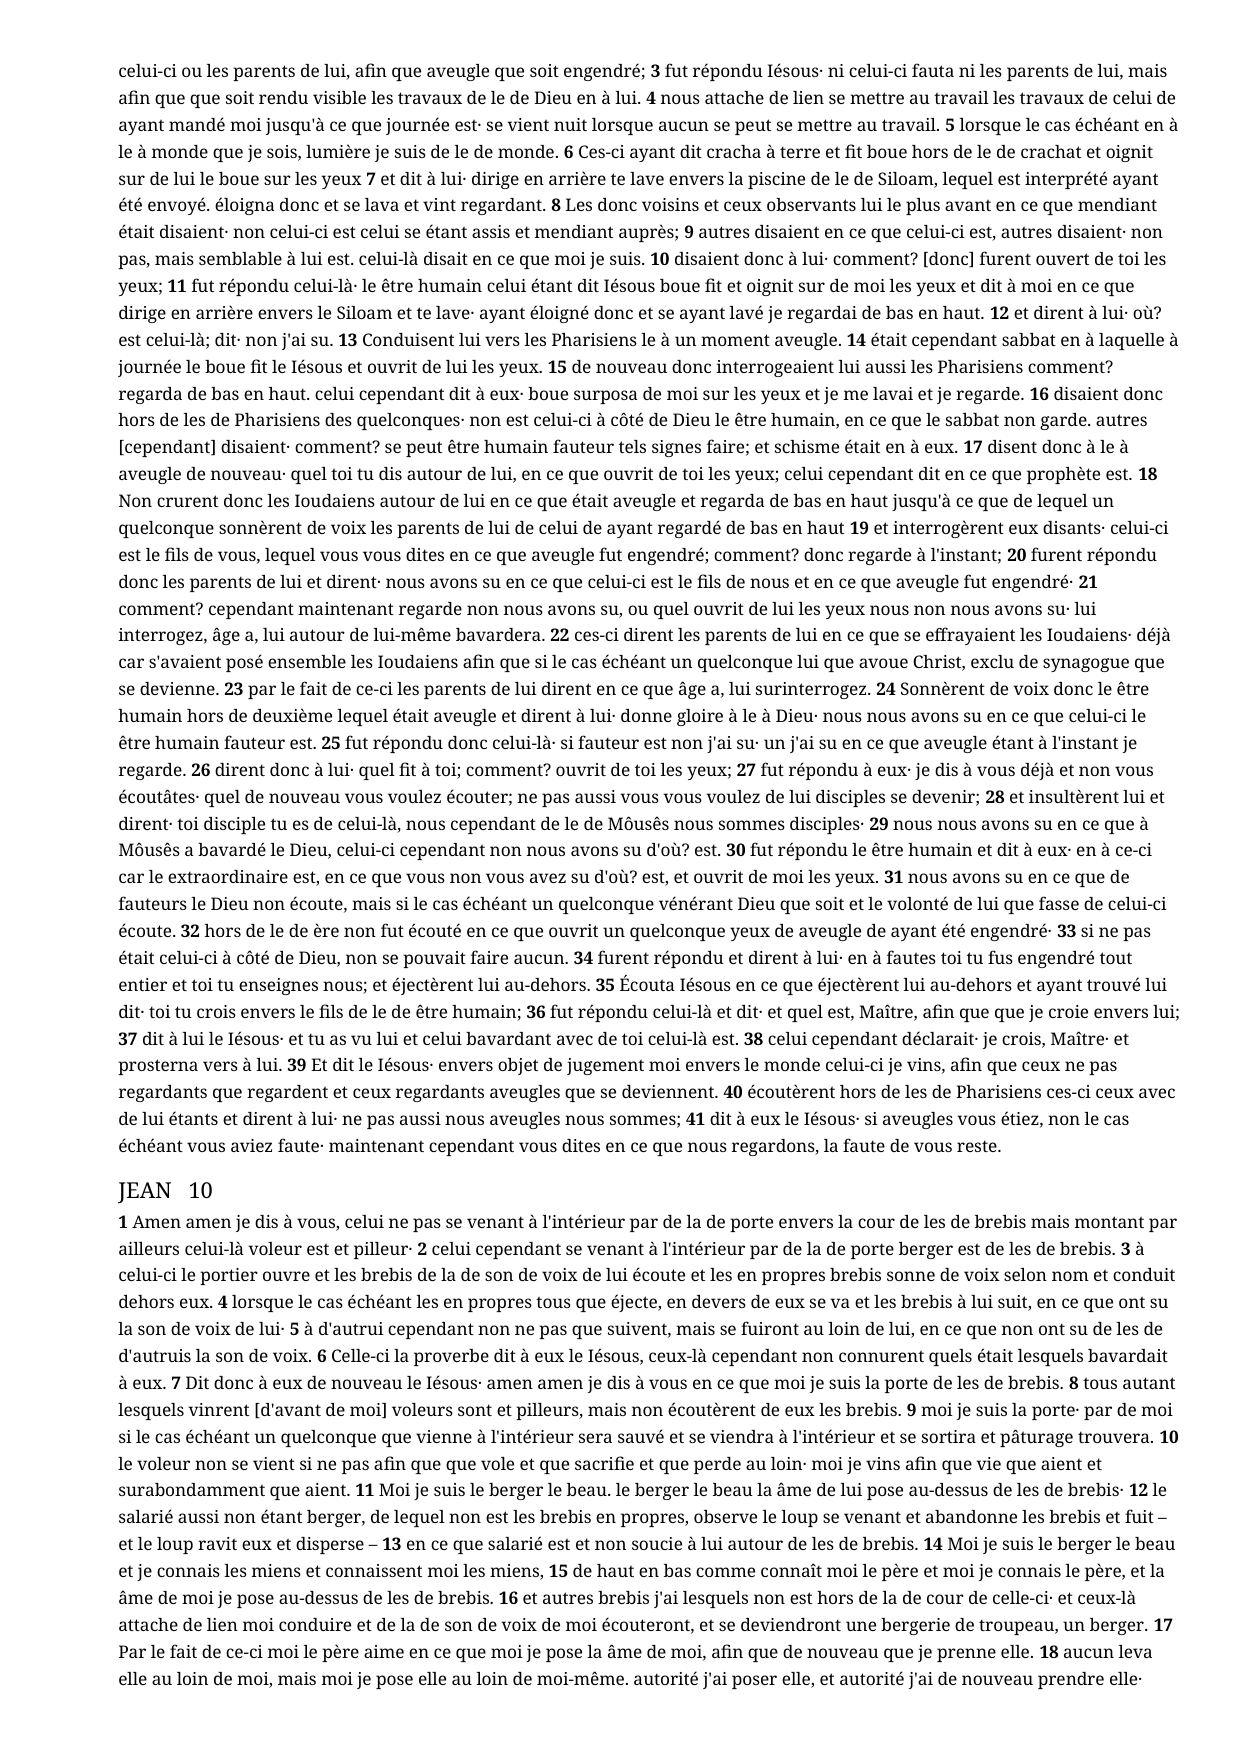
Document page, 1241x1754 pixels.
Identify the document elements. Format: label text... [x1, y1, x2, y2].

text celui-ci ou les parents de lui, afin que aveugle que soit engendré; 3 fut répondu Iésous· ni celui-ci fauta ni les parents de lui, mais afin que que soit rendu visible les travaux de le de Dieu en à lui. 4 nous attache de lien se mettre au travail les travaux de celui de ayant mandé moi jusqu'à ce que journée est· se vient nuit lorsque aucun se peut se mettre au travail. 5 lorsque le cas échéant en à le à monde que je sois, lumière je suis de le de monde. 6 Ces-ci ayant dit cracha à terre et fit boue hors de le de crachat et oignit sur de lui le boue sur les yeux 7 et dit à lui· dirige en arrière te lave envers la piscine de le de Siloam, lequel est interprété ayant été envoyé. éloigna donc et se lava et vint regardant. 8 Les donc voisins et ceux observants lui le plus avant en ce que mendiant était disaient· non celui-ci est celui se étant assis et mendiant auprès; 9 autres disaient en ce que celui-ci est, autres disaient· non pas, mais semblable à lui est. celui-là disait en ce que moi je suis. 10 disaient donc à lui· comment? [donc] furent ouvert de toi les yeux; 11 fut répondu celui-là· le être humain celui étant dit Iésous boue fit et oignit sur de moi les yeux et dit à moi en ce que dirige en arrière envers le Siloam et te lave· ayant éloigné donc et se ayant lavé je regardai de bas en haut. 12 et dirent à lui· où? est celui-là; dit· non j'ai su. 13 Conduisent lui vers les Pharisiens le à un moment aveugle. 14 était cependant sabbat en à laquelle à journée le boue fit le Iésous et ouvrit de lui les yeux. 15 de nouveau donc interrogeaient lui aussi les Pharisiens comment? regarda de bas en haut. celui cependant dit à eux· boue surposa de moi sur les yeux et je me lavai et je regarde. 16 disaient donc hors de les de Pharisiens des quelconques· non est celui-ci à côté de Dieu le être humain, en ce que le sabbat non garde. autres [cependant] disaient· comment? se peut être humain fauteur tels signes faire; et schisme était en à eux. 17 disent donc à le à aveugle de nouveau· quel toi tu dis autour de lui, en ce que ouvrit de toi les yeux; celui cependant dit en ce que prophète est. 18 Non crurent donc les Ioudaiens autour de lui en ce que était aveugle et regarda de bas en haut jusqu'à ce que de lequel un quelconque sonnèrent de voix les parents de lui de celui de ayant regardé de bas en haut 19 et interrogèrent eux disants· celui-ci est le fils de vous, lequel vous vous dites en ce que aveugle fut engendré; comment? donc regarde à l'instant; 20 furent répondu donc les parents de lui et dirent· nous avons su en ce que celui-ci est le fils de nous et en ce que aveugle fut engendré· 21 comment? cependant maintenant regarde non nous avons su, ou quel ouvrit de lui les yeux nous non nous avons su· lui interrogez, âge a, lui autour de lui-même bavardera. 22 ces-ci dirent les parents de lui en ce que se effrayaient les Ioudaiens· déjà car s'avaient posé ensemble les Ioudaiens afin que si le cas échéant un quelconque lui que avoue Christ, exclu de synagogue que se devienne. 23 par le fait de ce-ci les parents de lui dirent en ce que âge a, lui surinterrogez. 24 Sonnèrent de voix donc le être humain hors de deuxième lequel était aveugle et dirent à lui· donne gloire à le à Dieu· nous nous avons su en ce que celui-ci le être humain fauteur est. 25 fut répondu donc celui-là· si fauteur est non j'ai su· un j'ai su en ce que aveugle étant à l'instant je regarde. 26 dirent donc à lui· quel fit à toi; comment? ouvrit de toi les yeux; 27 fut répondu à eux· je dis à vous déjà et non vous écoutâtes· quel de nouveau vous voulez écouter; ne pas aussi vous vous voulez de lui disciples se devenir; 28 et insultèrent lui et dirent· toi disciple tu es de celui-là, nous cependant de le de Môusês nous sommes disciples· 29 nous nous avons su en ce que à Môusês a bavardé le Dieu, celui-ci cependant non nous avons su d'où? est. 30 fut répondu le être humain et dit à eux· en à ce-ci car le extraordinaire est, en ce que vous non vous avez su d'où? est, et ouvrit de moi les yeux. 31 nous avons su en ce que de fauteurs le Dieu non écoute, mais si le cas échéant un quelconque vénérant Dieu que soit et le volonté de lui que fasse de celui-ci écoute. 32 hors de le de ère non fut écouté en ce que ouvrit un quelconque yeux de aveugle de ayant été engendré· 33 si ne pas était celui-ci à côté de Dieu, non se pouvait faire aucun. 34 furent répondu et dirent à lui· en à fautes toi tu fus engendré tout entier et toi tu enseignes nous; et éjectèrent lui au-dehors. 35 Écouta Iésous en ce que éjectèrent lui au-dehors et ayant trouvé lui dit· toi tu crois envers le fils de le de être humain; 36 fut répondu celui-là et dit· et quel est, Maître, afin que que je croie envers lui; 37 dit à lui le Iésous· et tu as vu lui et celui bavardant avec de toi celui-là est. 38 celui cependant déclarait· je crois, Maître· et prosterna vers à lui. 39 Et dit le Iésous· envers objet de jugement moi envers le monde celui-ci je vins, afin que ceux ne pas regardants que regardent et ceux regardants aveugles que se deviennent. 40 écoutèrent hors de les de Pharisiens ces-ci ceux avec de lui étants et dirent à lui· ne pas aussi nous aveugles nous sommes; 41 dit à eux le Iésous· si aveugles vous étiez, non le cas échéant vous aviez faute· maintenant cependant vous dites en ce que nous regardons, la faute de vous reste. [118, 59, 1181, 1157]
text 1 Amen amen je dis à vous, celui ne pas se venant à l'intérieur par de la de porte envers la cour de les de brebis mais montant par ailleurs celui-là voleur est et pilleur· 2 celui cependant se venant à l'intérieur par de la de porte berger est de les de brebis. 3 à celui-ci le portier ouvre et les brebis de la de son de voix de lui écoute et les en propres brebis sonne de voix selon nom et conduit dehors eux. 4 lorsque le cas échéant les en propres tous que éjecte, en devers de eux se va et les brebis à lui suit, en ce que ont su la son de voix de lui· 5 à d'autrui cependant non ne pas que suivent, mais se fuiront au loin de lui, en ce que non ont su de les de d'autruis la son de voix. 6 Celle-ci la proverbe dit à eux le Iésous, ceux-là cependant non connurent quels était lesquels bavardait à eux. 7 Dit donc à eux de nouveau le Iésous· amen amen je dis à vous en ce que moi je suis la porte de les de brebis. 8 tous autant lesquels vinrent [d'avant de moi] voleurs sont et pilleurs, mais non écoutèrent de eux les brebis. 9 moi je suis la porte· par de moi si le cas échéant un quelconque que vienne à l'intérieur sera sauvé et se viendra à l'intérieur et se sortira et pâturage trouvera. 10 le voleur non se vient si ne pas afin que que vole et que sacrifie et que perde au loin· moi je vins afin que vie que aient et surabondamment que aient. 11 Moi je suis le berger le beau. le berger le beau la âme de lui pose au-dessus de les de brebis· 12 le salarié aussi non étant berger, de lequel non est les brebis en propres, observe le loup se venant et abandonne les brebis et fuit – et le loup ravit eux et disperse – 13 en ce que salarié est et non soucie à lui autour de les de brebis. 14 Moi je suis le berger le beau et je connais les miens et connaissent moi les miens, 15 de haut en bas comme connaît moi le père et moi je connais le père, et la âme de moi je pose au-dessus de les de brebis. 16 et autres brebis j'ai lesquels non est hors de la de cour de celle-ci· et ceux-là attache de lien moi conduire et de la de son de voix de moi écouteront, et se deviendront une bergerie de troupeau, un berger. 17 Par le fait de ce-ci moi le père aime en ce que moi je pose la âme de moi, afin que de nouveau que je prenne elle. 18 aucun leva elle au loin de moi, mais moi je pose elle au loin de moi-même. autorité j'ai poser elle, et autorité j'ai de nouveau prendre elle· [118, 1210, 1181, 1690]
text JEAN 10 [118, 1176, 1181, 1205]
